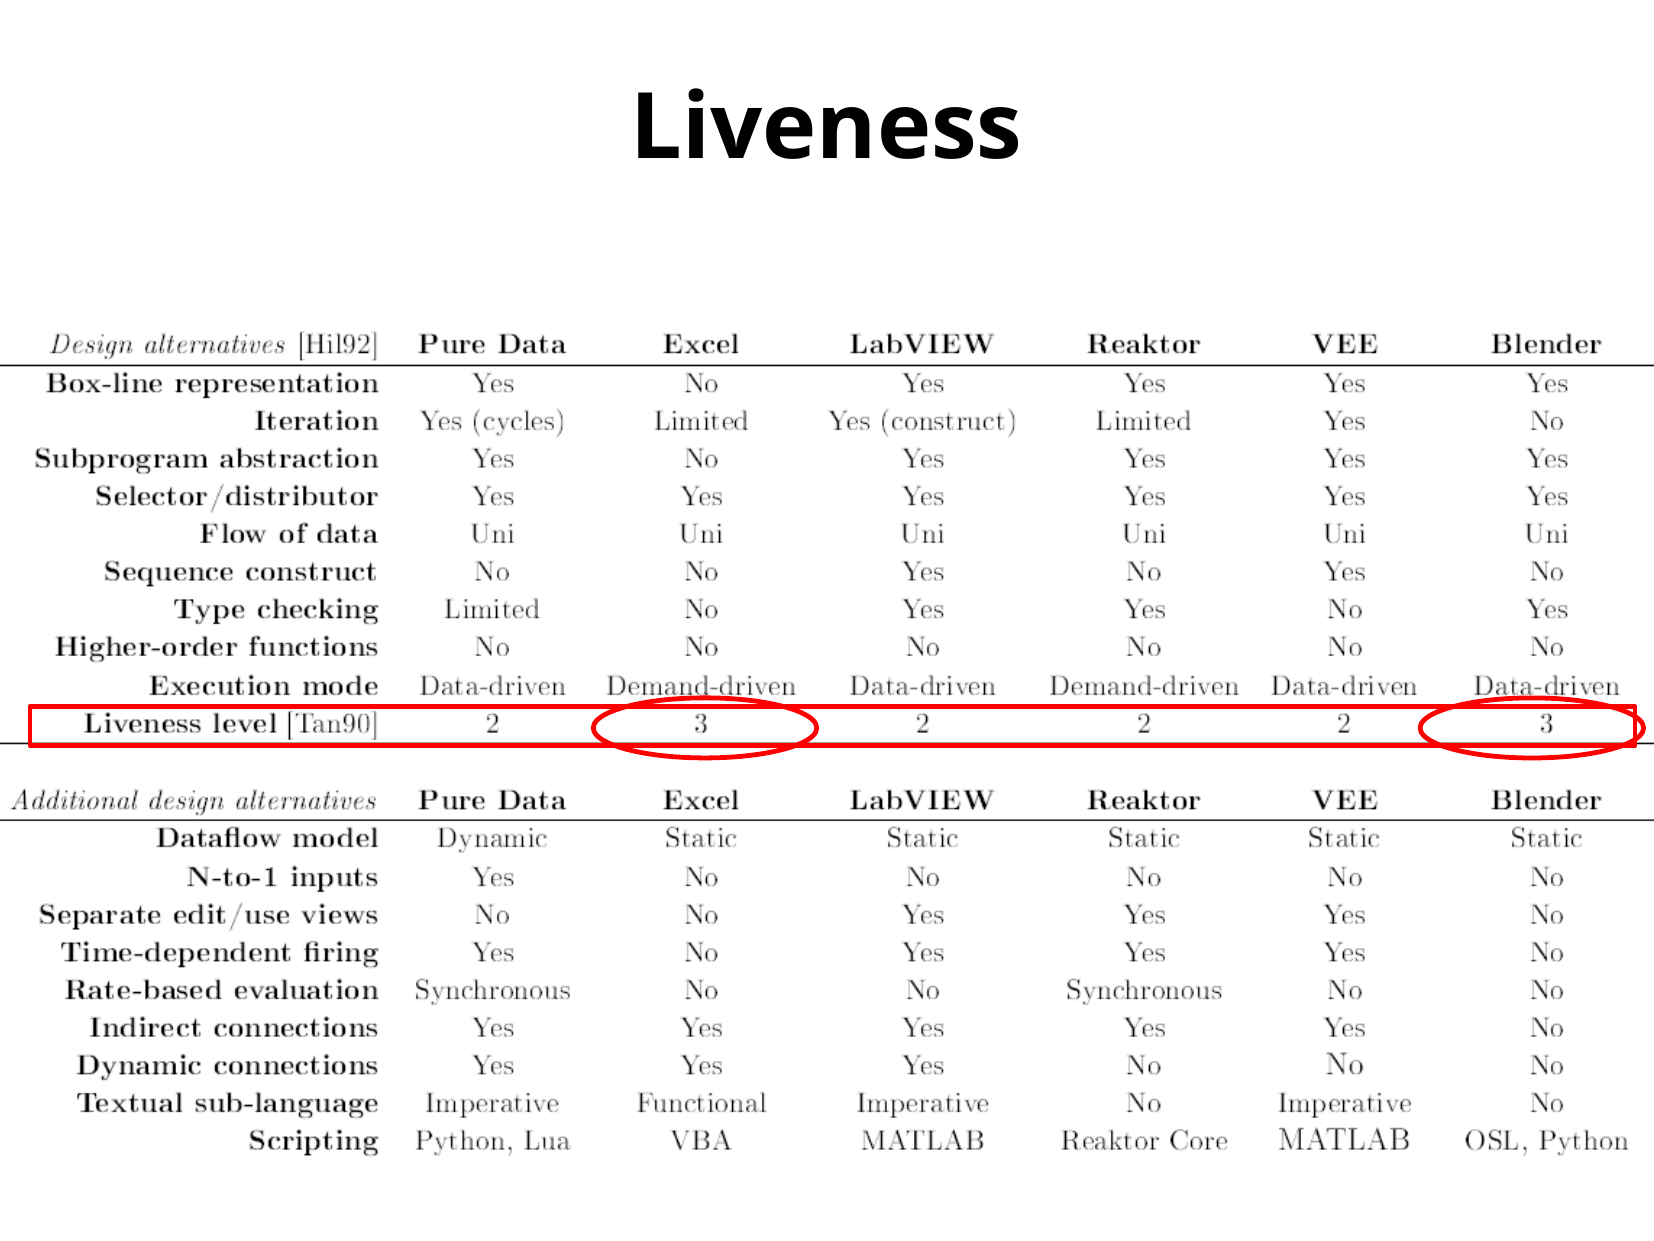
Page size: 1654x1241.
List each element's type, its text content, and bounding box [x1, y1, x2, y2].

picture [0, 315, 1654, 1164]
title Liveness [82, 19, 1571, 227]
